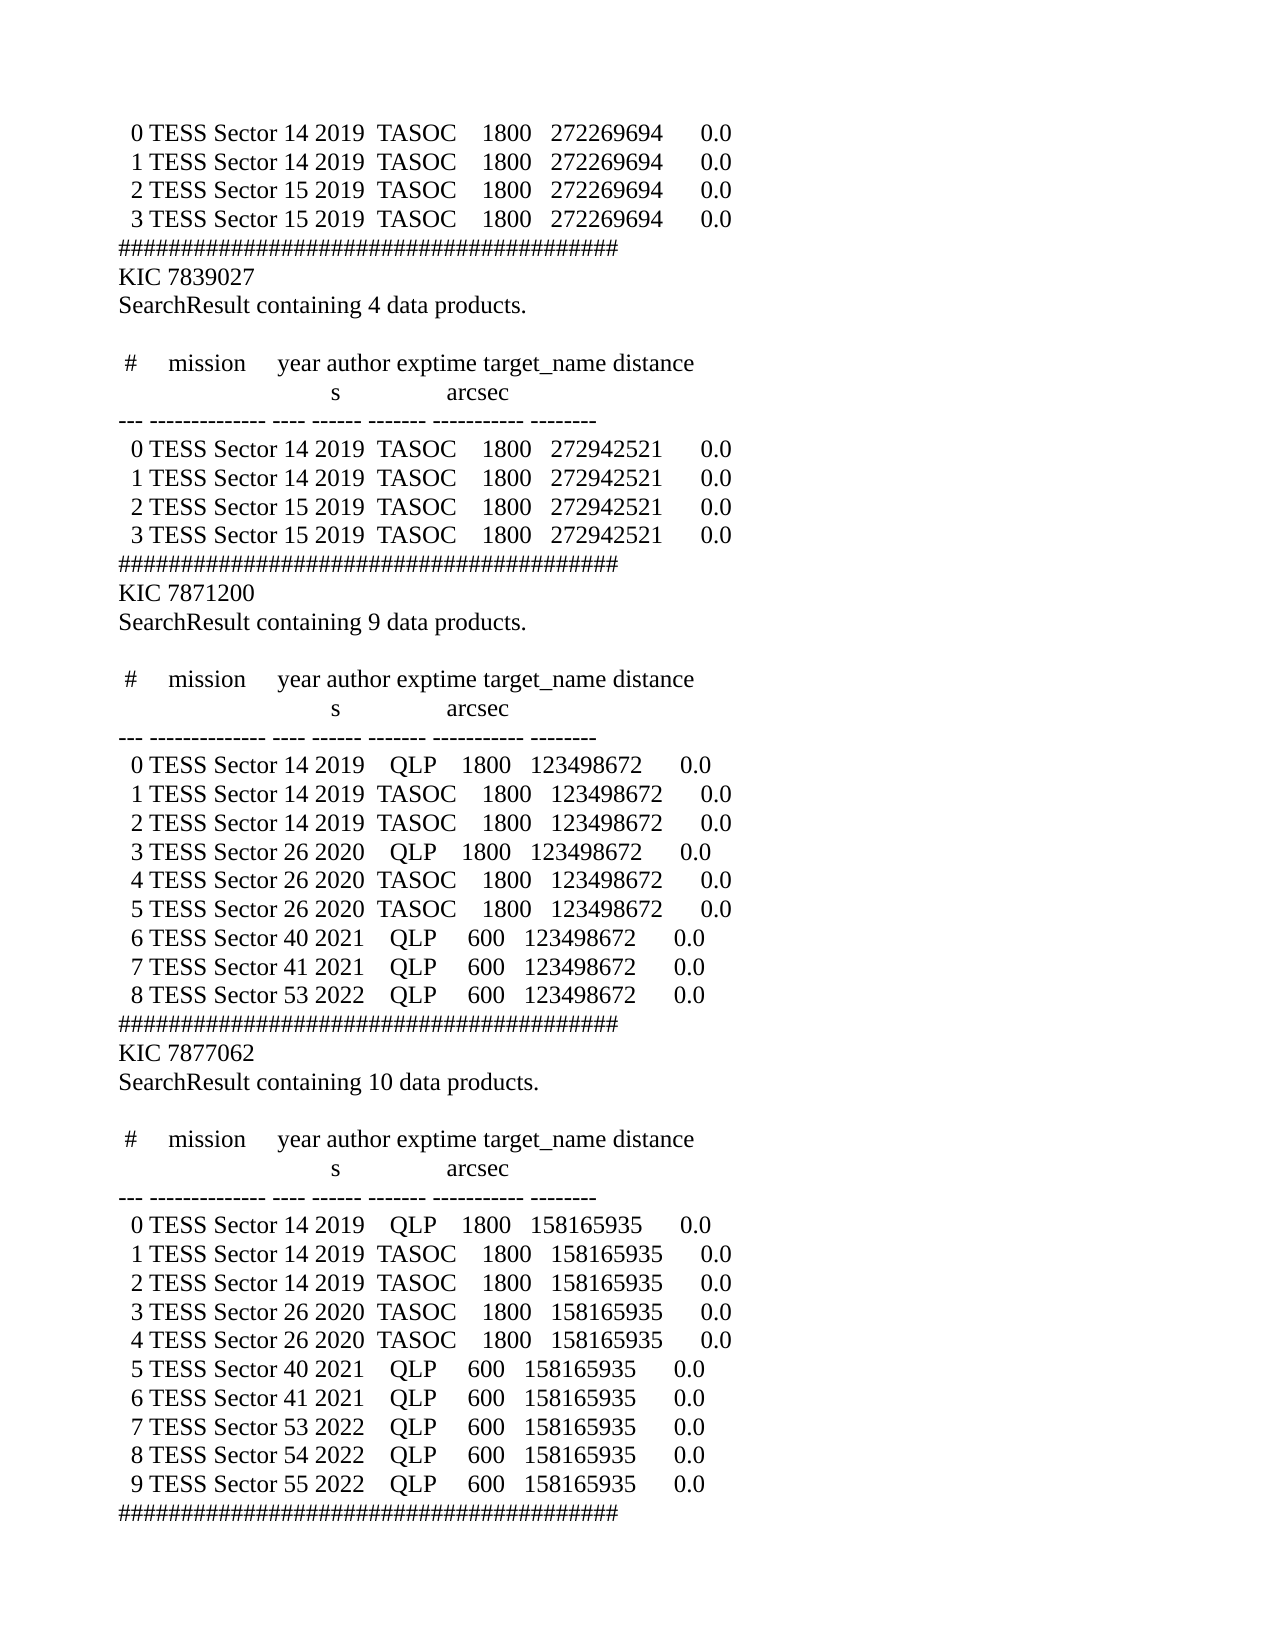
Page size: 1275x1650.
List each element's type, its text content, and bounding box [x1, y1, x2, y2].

text KIC 7877062 [118, 1038, 1157, 1067]
text 7 TESS Sector 41 2021 QLP 600 123498672 0.0 [118, 952, 1157, 981]
text # mission year author exptime target_name distance [118, 1124, 1157, 1153]
text ######################################## [118, 1009, 1157, 1038]
text 0 TESS Sector 14 2019 QLP 1800 158165935 0.0 [118, 1211, 1157, 1239]
text 2 TESS Sector 15 2019 TASOC 1800 272269694 0.0 [118, 176, 1157, 204]
text 9 TESS Sector 55 2022 QLP 600 158165935 0.0 [118, 1469, 1157, 1498]
text 6 TESS Sector 41 2021 QLP 600 158165935 0.0 [118, 1383, 1157, 1412]
text SearchResult containing 9 data products. [118, 607, 1157, 636]
text --- -------------- ---- ------ ------- ----------- -------- [118, 722, 1157, 751]
text 6 TESS Sector 40 2021 QLP 600 123498672 0.0 [118, 923, 1157, 952]
text SearchResult containing 4 data products. [118, 291, 1157, 319]
text 8 TESS Sector 53 2022 QLP 600 123498672 0.0 [118, 981, 1157, 1009]
text s arcsec [118, 377, 1157, 406]
text s arcsec [118, 693, 1157, 722]
text 7 TESS Sector 53 2022 QLP 600 158165935 0.0 [118, 1412, 1157, 1441]
text 0 TESS Sector 14 2019 TASOC 1800 272942521 0.0 [118, 434, 1157, 463]
text --- -------------- ---- ------ ------- ----------- -------- [118, 406, 1157, 434]
text SearchResult containing 10 data products. [118, 1067, 1157, 1096]
text 3 TESS Sector 15 2019 TASOC 1800 272269694 0.0 [118, 204, 1157, 233]
text s arcsec [118, 1153, 1157, 1182]
text KIC 7871200 [118, 578, 1157, 607]
text 2 TESS Sector 15 2019 TASOC 1800 272942521 0.0 [118, 492, 1157, 521]
text ######################################## [118, 1498, 1157, 1527]
text 5 TESS Sector 40 2021 QLP 600 158165935 0.0 [118, 1354, 1157, 1383]
text ######################################## [118, 233, 1157, 262]
text ######################################## [118, 549, 1157, 578]
text KIC 7839027 [118, 262, 1157, 291]
text 3 TESS Sector 26 2020 QLP 1800 123498672 0.0 [118, 837, 1157, 866]
text 8 TESS Sector 54 2022 QLP 600 158165935 0.0 [118, 1441, 1157, 1469]
text 3 TESS Sector 15 2019 TASOC 1800 272942521 0.0 [118, 521, 1157, 549]
text 1 TESS Sector 14 2019 TASOC 1800 158165935 0.0 [118, 1239, 1157, 1268]
text 0 TESS Sector 14 2019 QLP 1800 123498672 0.0 [118, 751, 1157, 779]
text --- -------------- ---- ------ ------- ----------- -------- [118, 1182, 1157, 1211]
text 5 TESS Sector 26 2020 TASOC 1800 123498672 0.0 [118, 894, 1157, 923]
text 2 TESS Sector 14 2019 TASOC 1800 158165935 0.0 [118, 1268, 1157, 1297]
text 1 TESS Sector 14 2019 TASOC 1800 123498672 0.0 [118, 779, 1157, 808]
text 1 TESS Sector 14 2019 TASOC 1800 272942521 0.0 [118, 463, 1157, 492]
text 4 TESS Sector 26 2020 TASOC 1800 123498672 0.0 [118, 866, 1157, 894]
text # mission year author exptime target_name distance [118, 664, 1157, 693]
text 0 TESS Sector 14 2019 TASOC 1800 272269694 0.0 [118, 118, 1157, 147]
text 2 TESS Sector 14 2019 TASOC 1800 123498672 0.0 [118, 808, 1157, 837]
text # mission year author exptime target_name distance [118, 348, 1157, 377]
text 3 TESS Sector 26 2020 TASOC 1800 158165935 0.0 [118, 1297, 1157, 1326]
text 1 TESS Sector 14 2019 TASOC 1800 272269694 0.0 [118, 147, 1157, 176]
text 4 TESS Sector 26 2020 TASOC 1800 158165935 0.0 [118, 1326, 1157, 1354]
